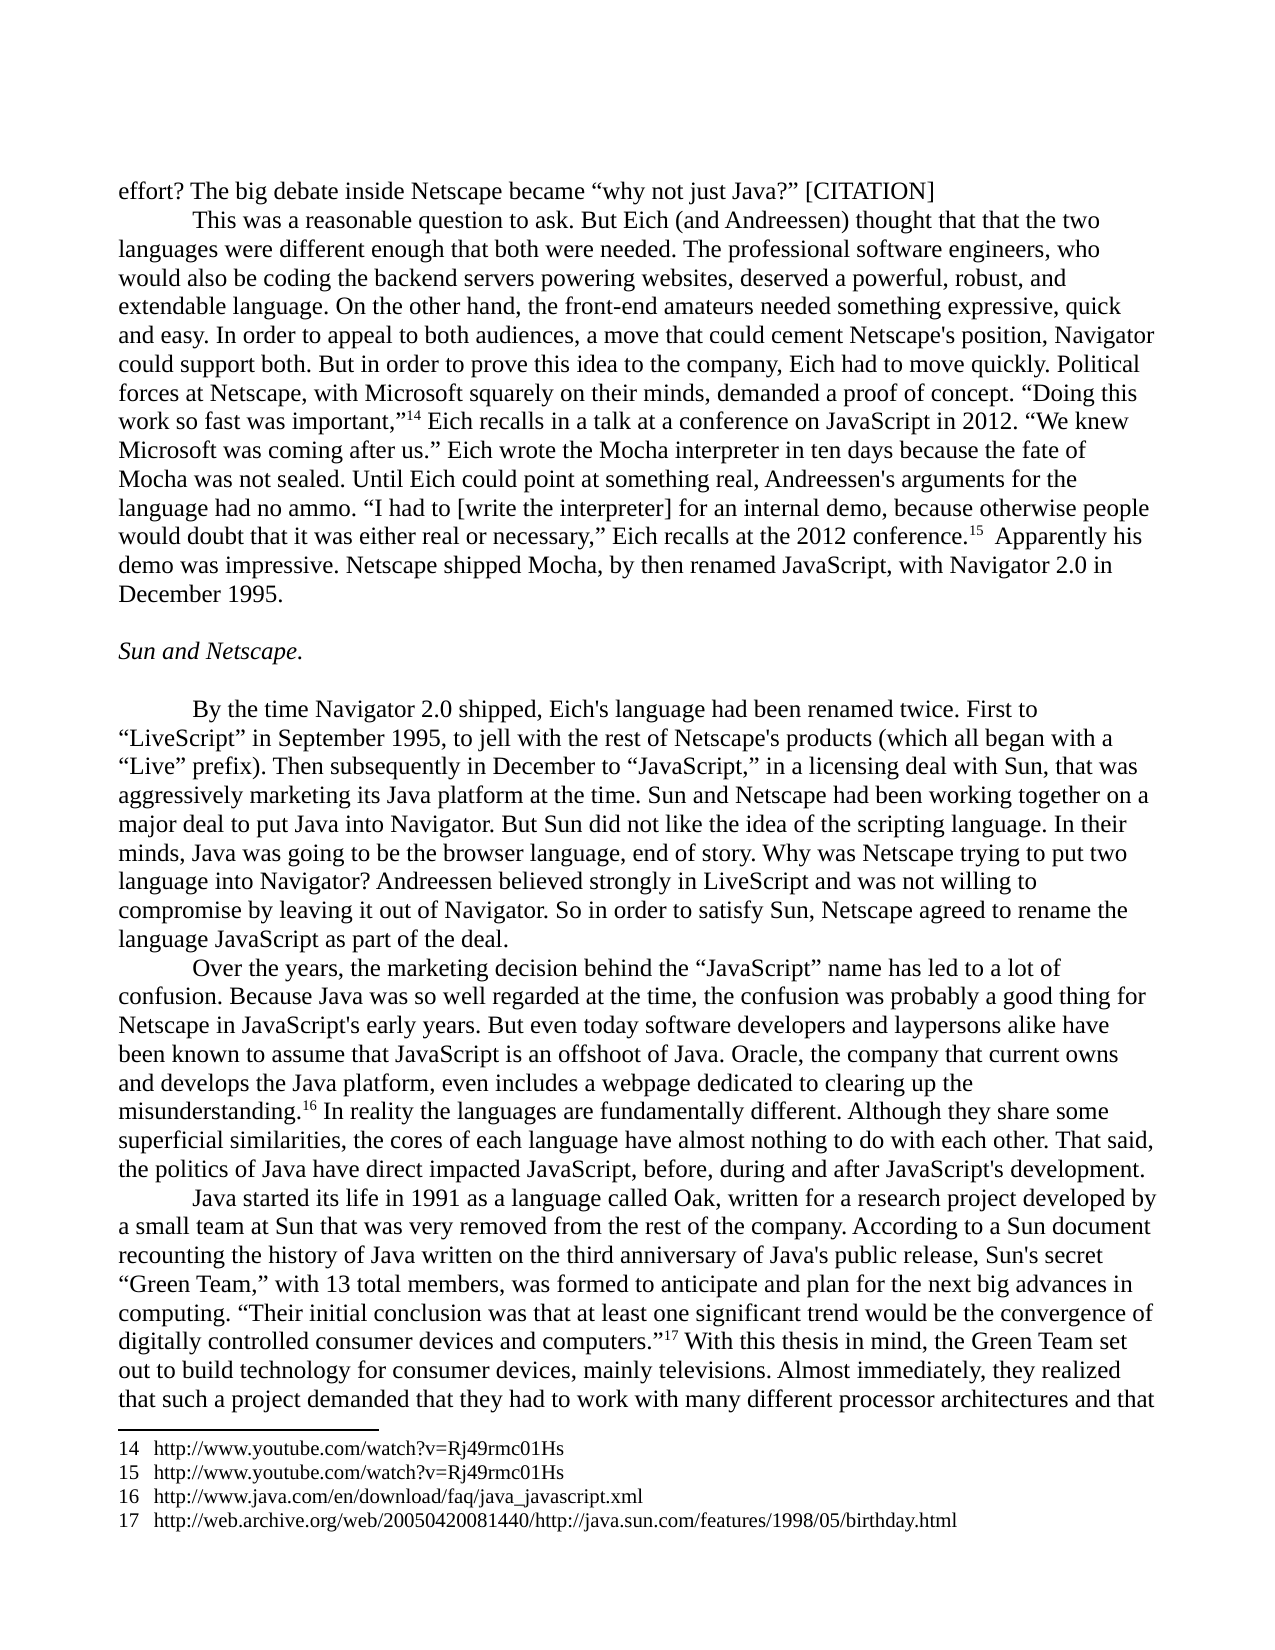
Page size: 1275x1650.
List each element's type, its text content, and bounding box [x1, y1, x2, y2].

text Java started its life in 1991 as a language called Oak, written for a research project developed by a small team at Sun that was very removed from the rest of the company. According to a Sun document recounting the history of Java written on the third anniversary of Java's public release, Sun's secret “Green Team,” with 13 total members, was formed to anticipate and plan for the next big advances in computing. “Their initial conclusion was that at least one significant trend would be the convergence of digitally controlled consumer devices and computers.” With this thesis in mind, the Green Team set out to build technology for consumer devices, mainly televisions. Almost immediately, they realized that such a project demanded that they had to work with many different processor architectures and that [118, 1183, 1157, 1413]
text Over the years, the marketing decision behind the “JavaScript” name has led to a lot of confusion. Because Java was so well regarded at the time, the confusion was probably a good thing for Netscape in JavaScript's early years. But even today software developers and laypersons alike have been known to assume that JavaScript is an offshoot of Java. Oracle, the company that current owns and develops the Java platform, even includes a webpage dedicated to clearing up the misunderstanding. In reality the languages are fundamentally different. Although they share some superficial similarities, the cores of each language have almost nothing to do with each other. That said, the politics of Java have direct impacted JavaScript, before, during and after JavaScript's development. [118, 953, 1157, 1183]
text This was a reasonable question to ask. But Eich (and Andreessen) thought that that the two languages were different enough that both were needed. The professional software engineers, who would also be coding the backend servers powering websites, deserved a powerful, robust, and extendable language. On the other hand, the front-end amateurs needed something expressive, quick and easy. In order to appeal to both audiences, a move that could cement Netscape's position, Navigator could support both. But in order to prove this idea to the company, Eich had to move quickly. Political forces at Netscape, with Microsoft squarely on their minds, demanded a proof of concept. “Doing this work so fast was important,” Eich recalls in a talk at a conference on JavaScript in 2012. “We knew Microsoft was coming after us.” Eich wrote the Mocha interpreter in ten days because the fate of Mocha was not sealed. Until Eich could point at something real, Andreessen's arguments for the language had no ammo. “I had to [write the interpreter] for an internal demo, because otherwise people would doubt that it was either real or necessary,” Eich recalls at the 2012 conference. Apparently his demo was impressive. Netscape shipped Mocha, by then renamed JavaScript, with Navigator 2.0 in December 1995. [118, 205, 1157, 608]
text Sun and Netscape. [118, 636, 1157, 665]
text http://www.java.com/en/download/faq/java_javascript.xml [118, 1484, 1157, 1508]
text effort? The big debate inside Netscape became “why not just Java?” [CITATION] [118, 176, 1157, 205]
text http://www.youtube.com/watch?v=Rj49rmc01Hs [118, 1436, 1157, 1460]
text http://www.youtube.com/watch?v=Rj49rmc01Hs [118, 1460, 1157, 1484]
text http://web.archive.org/web/20050420081440/http://java.sun.com/features/1998/05/birthday.html [118, 1508, 1157, 1532]
text By the time Navigator 2.0 shipped, Eich's language had been renamed twice. First to “LiveScript” in September 1995, to jell with the rest of Netscape's products (which all began with a “Live” prefix). Then subsequently in December to “JavaScript,” in a licensing deal with Sun, that was aggressively marketing its Java platform at the time. Sun and Netscape had been working together on a major deal to put Java into Navigator. But Sun did not like the idea of the scripting language. In their minds, Java was going to be the browser language, end of story. Why was Netscape trying to put two language into Navigator? Andreessen believed strongly in LiveScript and was not willing to compromise by leaving it out of Navigator. So in order to satisfy Sun, Netscape agreed to rename the language JavaScript as part of the deal. [118, 694, 1157, 953]
